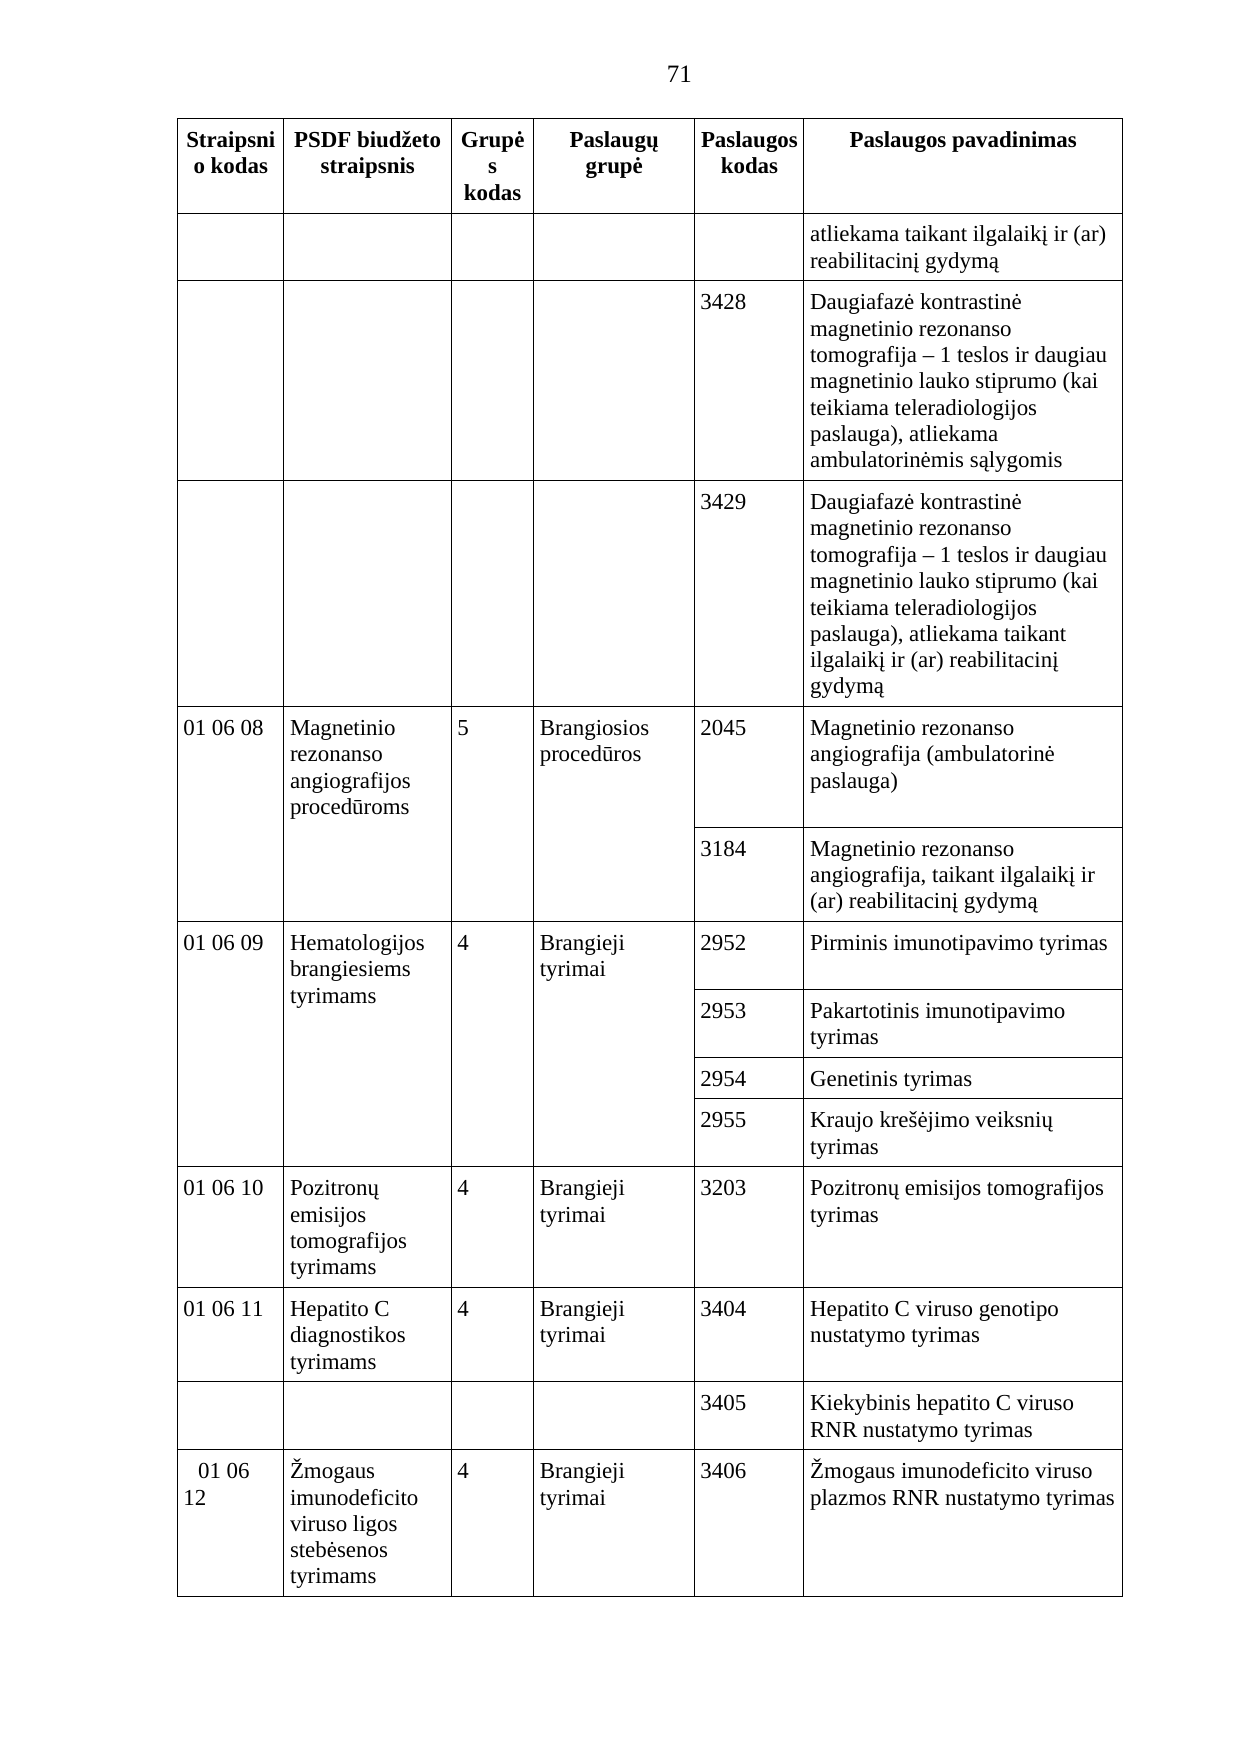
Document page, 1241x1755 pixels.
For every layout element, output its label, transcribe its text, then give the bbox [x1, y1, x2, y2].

table_cell Pakartotinis imunotipavimo tyrimas [804, 990, 1122, 1057]
table_cell 01 06 09 [178, 922, 283, 989]
table_cell Genetinis tyrimas [804, 1058, 1122, 1098]
table_cell [452, 1382, 533, 1449]
table_cell [178, 1057, 283, 1098]
table_cell 2952 [695, 922, 803, 989]
table_header Paslaugų grupė [534, 119, 694, 212]
table_header PSDF biudžeto straipsnis [284, 119, 451, 212]
table_cell Magnetinio rezonanso angiografijos procedūroms [284, 707, 451, 827]
table_cell Brangieji tyrimai [534, 1450, 694, 1596]
table_cell [452, 827, 533, 921]
table_cell [452, 214, 533, 280]
table_cell Magnetinio rezonanso angiografija (ambulatorinė paslauga) [804, 707, 1122, 827]
table_header Straipsnio kodas [178, 119, 283, 212]
table_cell 01 06 11 [178, 1288, 283, 1381]
table_cell 3429 [695, 481, 803, 706]
table_cell 3404 [695, 1288, 803, 1381]
table_cell Hematologijos brangiesiems tyrimams [284, 922, 451, 1098]
table_cell [534, 481, 694, 706]
table_header Paslaugos kodas [695, 119, 803, 212]
table_cell Kiekybinis hepatito C viruso RNR nustatymo tyrimas [804, 1382, 1122, 1449]
table_cell [534, 827, 694, 921]
table_cell Žmogaus imunodeficito viruso plazmos RNR nustatymo tyrimas [804, 1450, 1122, 1596]
table_cell 01 06 12 [178, 1450, 283, 1596]
table_cell [452, 481, 533, 706]
table_cell [178, 1098, 283, 1166]
table_cell [534, 281, 694, 480]
table_cell [452, 1057, 533, 1098]
table_cell Hepatito C diagnostikos tyrimams [284, 1288, 451, 1381]
table_cell 2045 [695, 707, 803, 827]
table_cell [178, 281, 283, 480]
table_cell [284, 281, 451, 480]
table_cell [534, 214, 694, 280]
table_cell [534, 1098, 694, 1166]
table_cell [284, 1098, 451, 1166]
table_cell [178, 989, 283, 1057]
table_cell [695, 214, 803, 280]
table_cell Hepatito C viruso genotipo nustatymo tyrimas [804, 1288, 1122, 1381]
table_cell 01 06 10 [178, 1167, 283, 1287]
table_cell [452, 989, 533, 1057]
table_cell Brangieji tyrimai [534, 1167, 694, 1287]
table_cell Brangieji tyrimai [534, 1288, 694, 1381]
table_cell [452, 1098, 533, 1166]
table_cell Daugiafazė kontrastinė magnetinio rezonanso tomografija – 1 teslos ir daugiau magnetinio lauko stiprumo (kai teikiama teleradiologijos paslauga), atliekama taikant ilgalaikį ir (ar) reabilitacinį gydymą [804, 481, 1122, 706]
table_cell [178, 481, 283, 706]
table_cell Brangiosios procedūros [534, 707, 694, 827]
table_cell Žmogaus imunodeficito viruso ligos stebėsenos tyrimams [284, 1450, 451, 1596]
table_cell 4 [452, 922, 533, 989]
table_cell 4 [452, 1288, 533, 1381]
table_cell [284, 1382, 451, 1449]
table_cell [178, 1382, 283, 1449]
table_cell atliekama taikant ilgalaikį ir (ar) reabilitacinį gydymą [804, 214, 1122, 280]
table_cell 3203 [695, 1167, 803, 1287]
table_cell 3184 [695, 828, 803, 921]
table_cell 2955 [695, 1099, 803, 1166]
table_cell Kraujo krešėjimo veiksnių tyrimas [804, 1099, 1122, 1166]
table_cell Magnetinio rezonanso angiografija, taikant ilgalaikį ir (ar) reabilitacinį gydymą [804, 828, 1122, 921]
table_cell 2954 [695, 1058, 803, 1098]
table_cell 3428 [695, 281, 803, 480]
table_cell [178, 214, 283, 280]
table_cell [534, 989, 694, 1057]
table_cell 3406 [695, 1450, 803, 1596]
table_cell Daugiafazė kontrastinė magnetinio rezonanso tomografija – 1 teslos ir daugiau magnetinio lauko stiprumo (kai teikiama teleradiologijos paslauga), atliekama ambulatorinėmis sąlygomis [804, 281, 1122, 480]
table_cell 4 [452, 1167, 533, 1287]
table_cell [534, 1057, 694, 1098]
table_cell 3405 [695, 1382, 803, 1449]
table_cell 01 06 08 [178, 707, 283, 827]
table_cell [178, 827, 283, 921]
table_cell 5 [452, 707, 533, 827]
table_cell [534, 1382, 694, 1449]
table_cell [452, 281, 533, 480]
table_cell Pozitronų emisijos tomografijos tyrimas [804, 1167, 1122, 1287]
table_cell Brangieji tyrimai [534, 922, 694, 989]
table_cell 2953 [695, 990, 803, 1057]
table_header Paslaugos pavadinimas [804, 119, 1122, 212]
table_cell [284, 214, 451, 280]
table_cell Pirminis imunotipavimo tyrimas [804, 922, 1122, 989]
table_header Grupės kodas [452, 119, 533, 212]
table_cell Pozitronų emisijos tomografijos tyrimams [284, 1167, 451, 1287]
table_cell [284, 827, 451, 921]
table_cell [284, 481, 451, 706]
table_cell 4 [452, 1450, 533, 1596]
